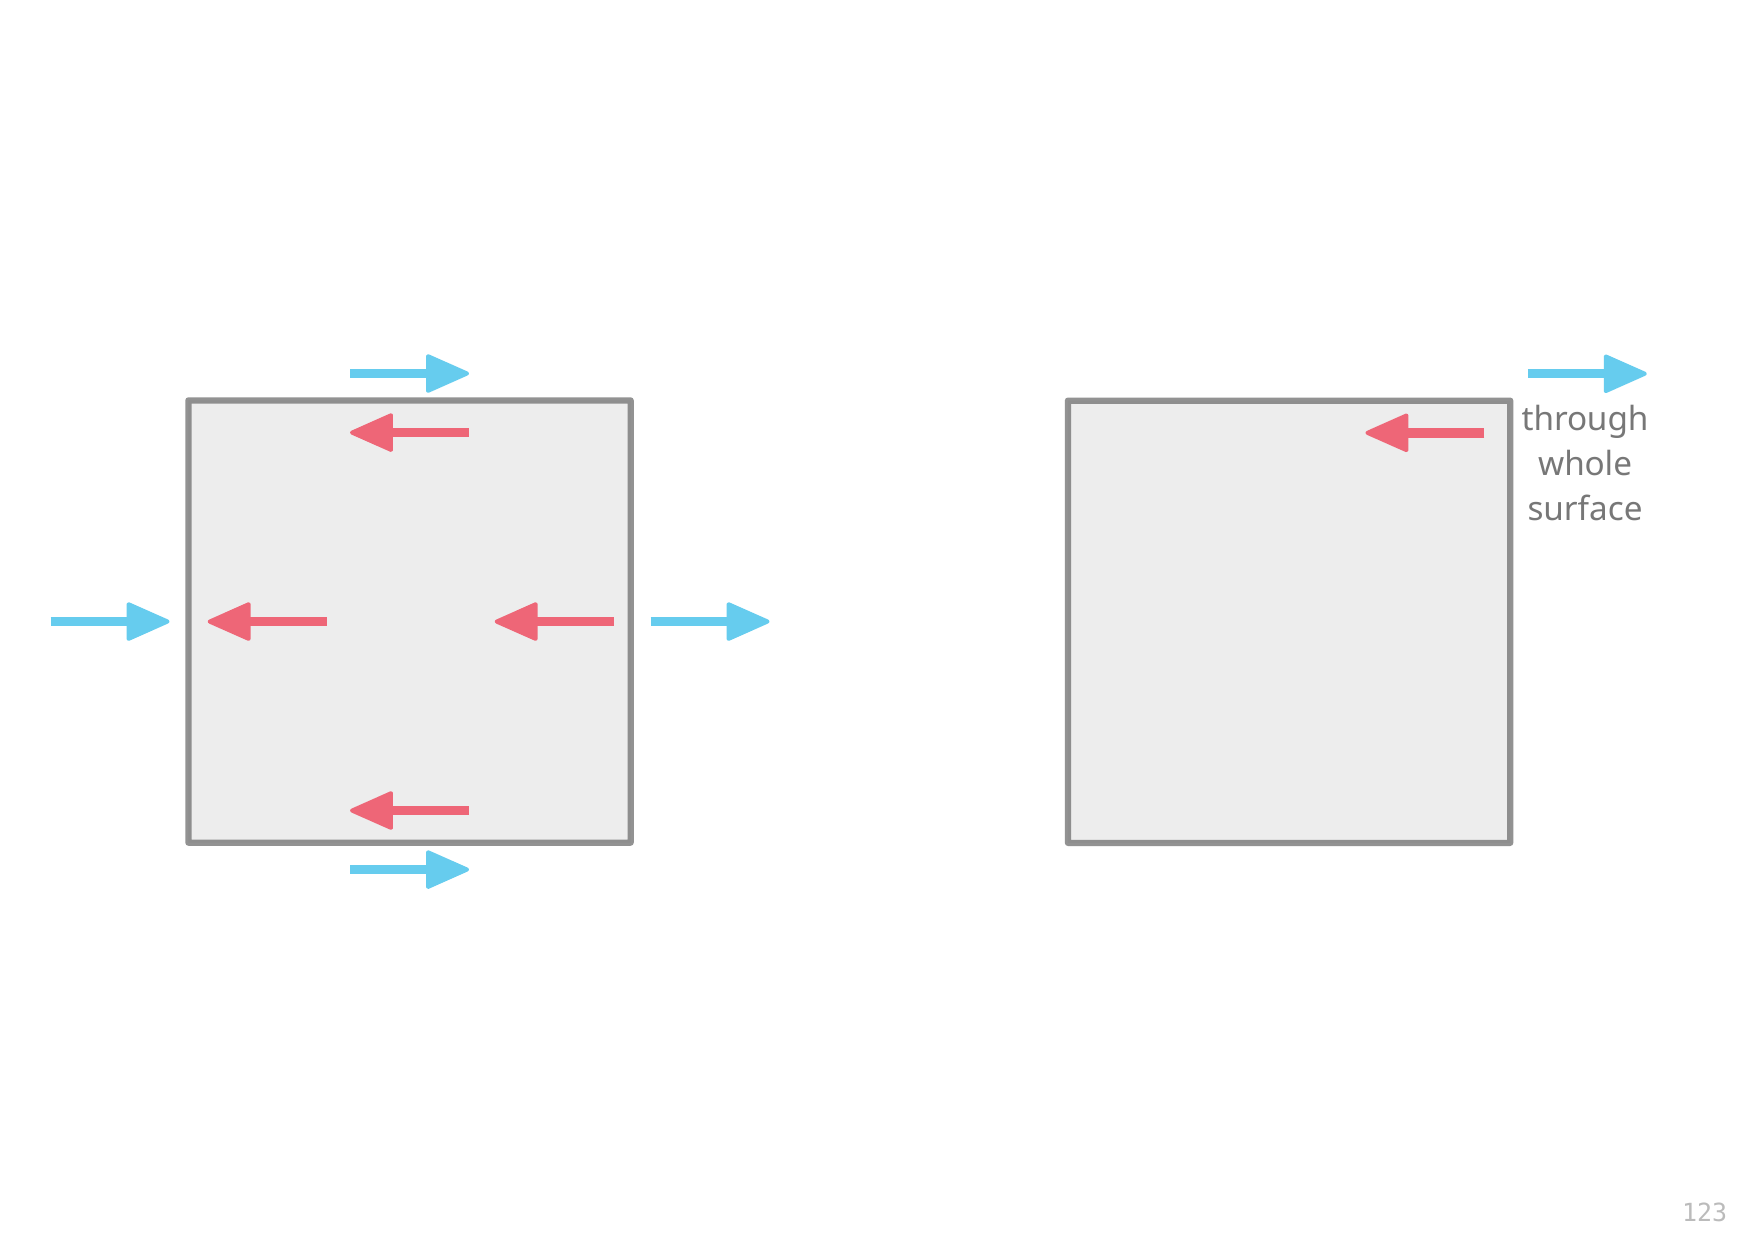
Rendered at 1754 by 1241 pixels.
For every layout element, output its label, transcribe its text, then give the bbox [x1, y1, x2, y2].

text_box [188, 400, 631, 843]
text_box [1067, 400, 1511, 843]
text_box through whole surface [1506, 387, 1656, 502]
